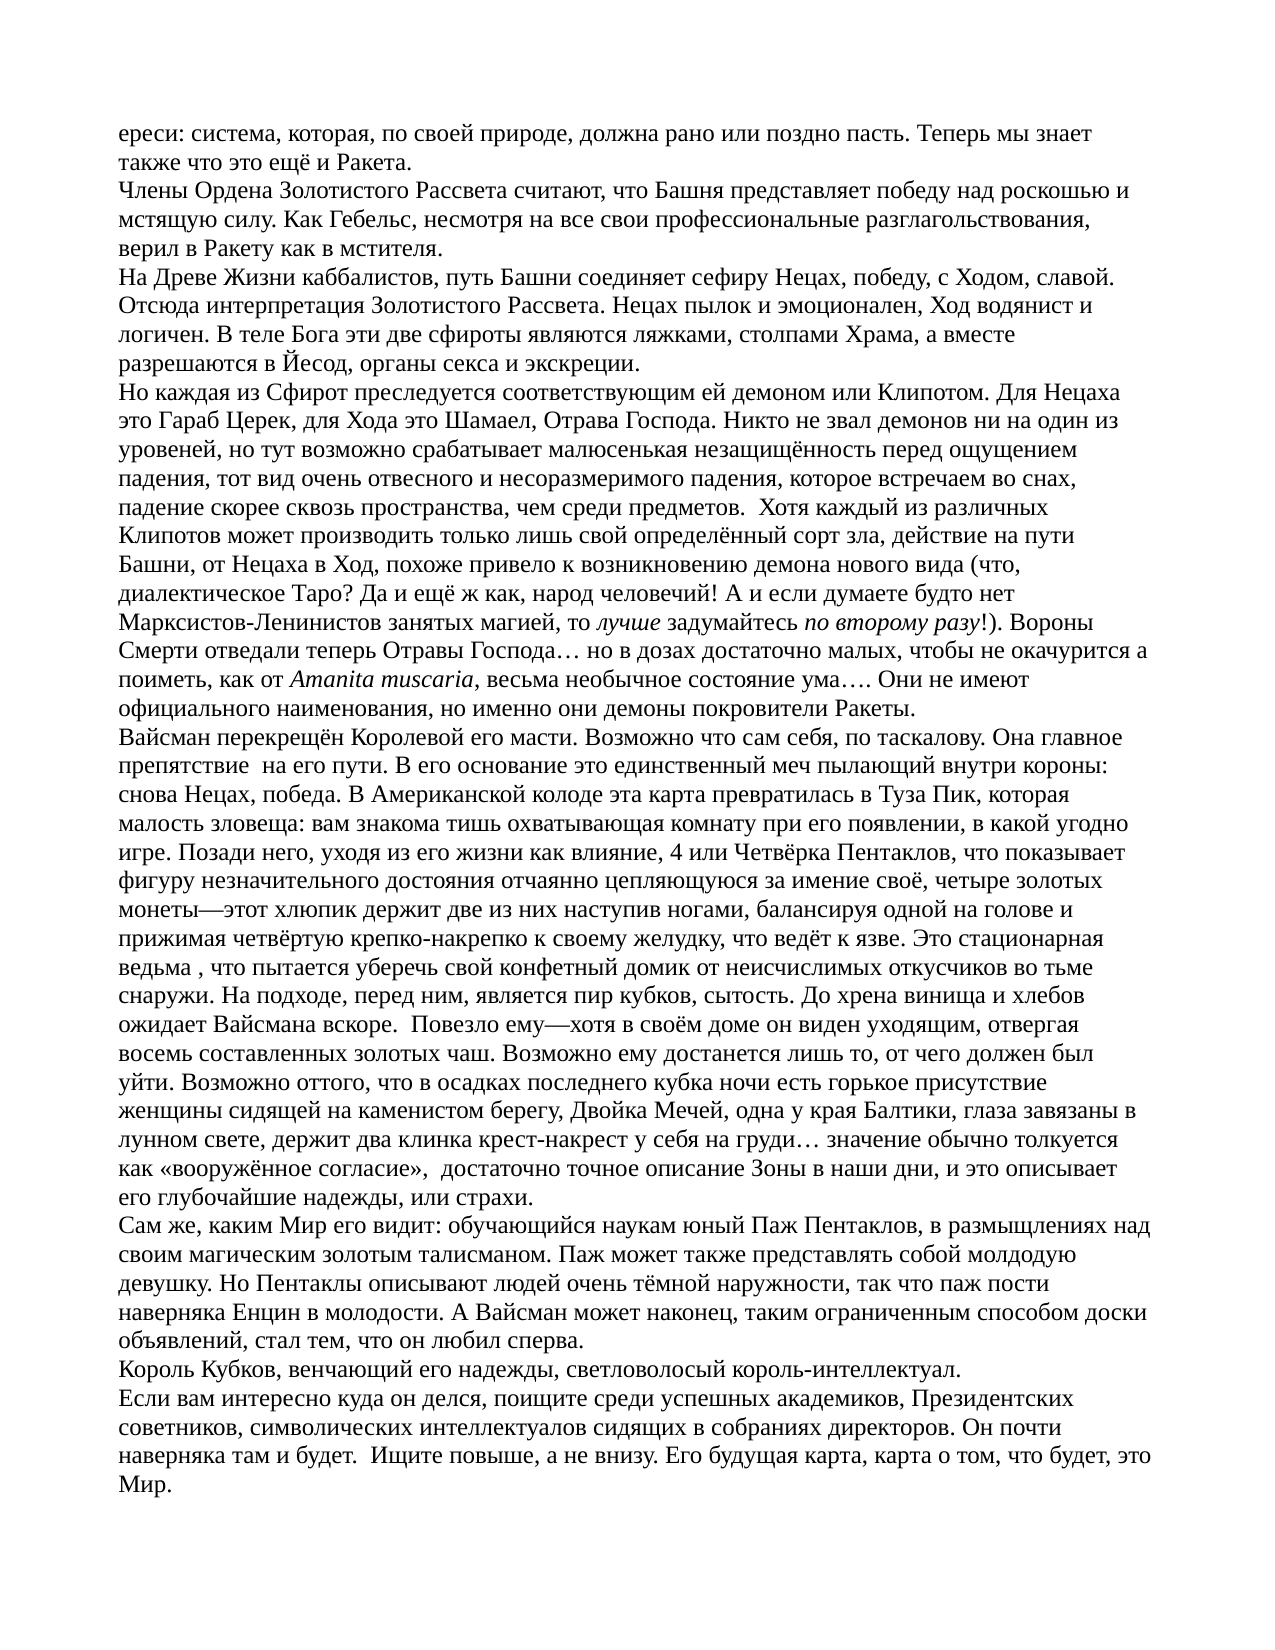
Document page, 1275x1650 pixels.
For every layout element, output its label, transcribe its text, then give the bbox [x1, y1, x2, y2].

text Вайсман перекрещён Королевой его масти. Возможно что сам себя, по таскалову. Она главное препятствие на его пути. В его основание это единственный меч пылающий внутри короны: снова Нецах, победа. В Американской колоде эта карта превратилась в Туза Пик, которая малость зловеща: вам знакома тишь охватывающая комнату при его появлении, в какой угодно игре. Позади него, уходя из его жизни как влияние, 4 или Четвёрка Пентаклов, что показывает фигуру незначительного достояния отчаянно цепляющуюся за имение своё, четыре золотых монеты—этот хлюпик держит две из них наступив ногами, балансируя одной на голове и прижимая четвёртую крепко-накрепко к своему желудку, что ведёт к язве. Это стационарная ведьма , что пытается уберечь свой конфетный домик от неисчислимых откусчиков во тьме снаружи. На подходе, перед ним, является пир кубков, сытость. До хрена винища и хлебов ожидает Вайсмана вскоре. Повезло ему—хотя в своём доме он виден уходящим, отвергая восемь составленных золотых чаш. Возможно ему достанется лишь то, от чего должен был уйти. Возможно оттого, что в осадках последнего кубка ночи есть горькое присутствие женщины сидящей на каменистом берегу, Двойка Мечей, одна у края Балтики, глаза завязаны в лунном свете, держит два клинка крест-накрест у себя на груди… значение обычно толкуется как «вооружённое согласие», достаточно точное описание Зоны в наши дни, и это описывает его глубочайшие надежды, или страхи. [118, 722, 1157, 1211]
text Но каждая из Сфирот преследуется соответствующим ей демоном или Клипотом. Для Нецаха это Гараб Церек, для Хода это Шамаел, Отрава Господа. Никто не звал демонов ни на один из уровеней, но тут возможно срабатывает малюсенькая незащищённость перед ощущением падения, тот вид очень отвесного и несоразмеримого падения, которое встречаем во снах, падение скорее сквозь пространства, чем среди предметов. Хотя каждый из различных Клипотов может производить только лишь свой определённый сорт зла, действие на пути Башни, от Нецаха в Ход, похоже привело к возникновению демона нового вида (что, диалектическое Таро? Да и ещё ж как, народ человечий! А и если думаете будто нет Марксистов-Ленинистов занятых магией, то лучше задумайтесь по второму разу!). Вороны Смерти отведали теперь Отравы Господа… но в дозах достаточно малых, чтобы не окачурится а поиметь, как от Amanita muscaria, весьма необычное состояние ума…. Они не имеют официального наименования, но именно они демоны покровители Ракеты. [118, 377, 1157, 722]
text Сам же, каким Мир его видит: обучающийся наукам юный Паж Пентаклов, в размыщлениях над своим магическим золотым талисманом. Паж может также представлять собой молдодую девушку. Но Пентаклы описывают людей очень тёмной наружности, так что паж пости наверняка Енцин в молодости. А Вайсман может наконец, таким ограниченным способом доски объявлений, стал тем, что он любил сперва. [118, 1211, 1157, 1354]
text Если вам интересно куда он делся, поищите среди успешных академиков, Президентских советников, символических интеллектуалов сидящих в собраниях директоров. Он почти наверняка там и будет. Ищите повыше, а не внизу. Его будущая карта, карта о том, что будет, это Мир. [118, 1383, 1157, 1498]
text На Древе Жизни каббалистов, путь Башни соединяет сефиру Нецах, победу, с Ходом, славой. Отсюда интерпретация Золотистого Рассвета. Нецах пылок и эмоционален, Ход водянист и логичен. В теле Бога эти две сфироты являются ляжками, столпами Храма, а вместе разрешаются в Йесод, органы секса и экскреции. [118, 262, 1157, 377]
text Король Кубков, венчающий его надежды, светловолосый король-интеллектуал. [118, 1354, 1157, 1383]
text ереси: система, которая, по своей природе, должна рано или поздно пасть. Теперь мы знает также что это ещё и Ракета. [118, 118, 1157, 176]
text Члены Ордена Золотистого Рассвета считают, что Башня представляет победу над роскошью и мстящую силу. Как Гебельс, несмотря на все свои профессиональные разглагольствования, верил в Ракету как в мстителя. [118, 176, 1157, 262]
